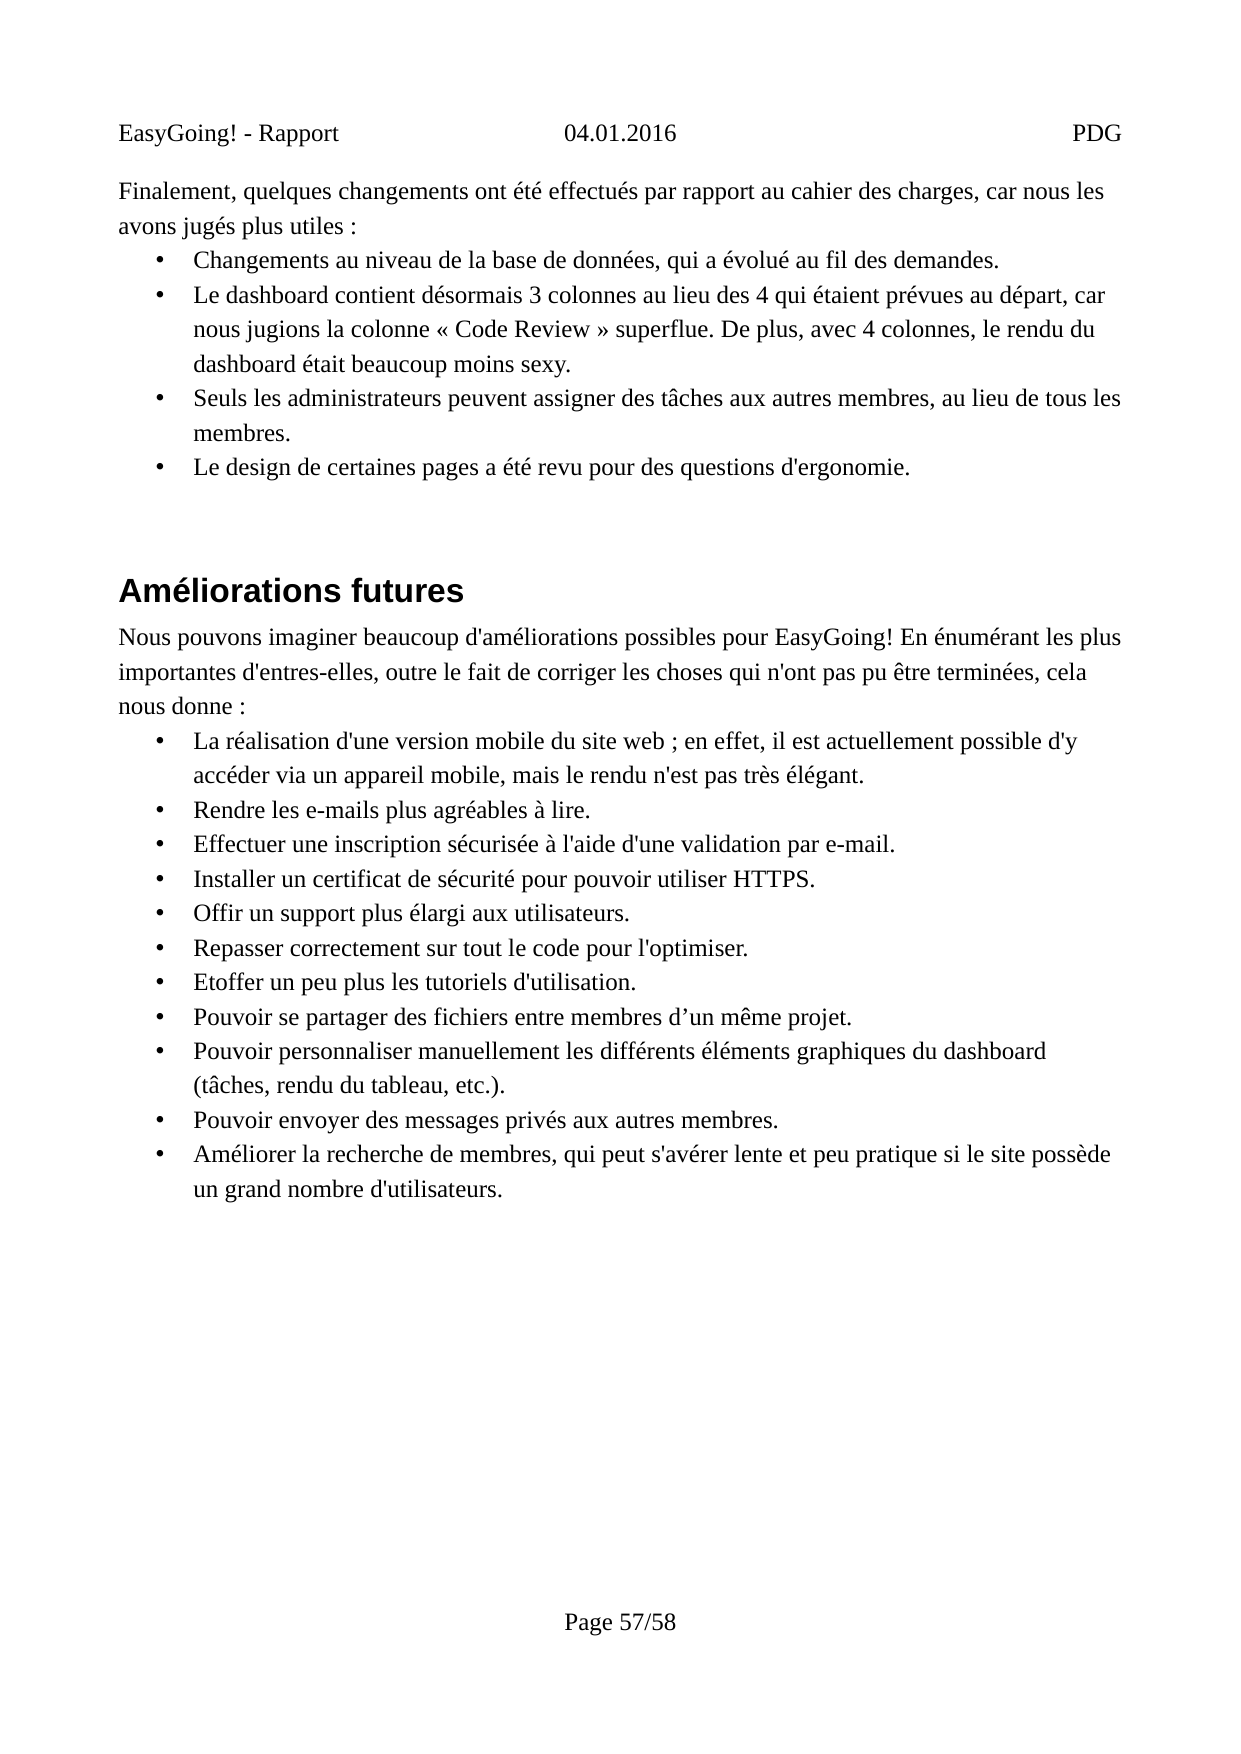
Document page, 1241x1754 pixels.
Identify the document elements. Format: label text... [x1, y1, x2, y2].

list Rendre les e-mails plus agréables à lire. [156, 795, 1122, 823]
list Repasser correctement sur tout le code pour l'optimiser. [156, 933, 1122, 961]
list Améliorer la recherche de membres, qui peut s'avérer lente et peu pratique si le site possède un grand nombre d'utilisateurs. [156, 1139, 1122, 1203]
text Finalement, quelques changements ont été effectués par rapport au cahier des charges, car nous les avons jugés plus utiles : [118, 176, 1122, 239]
list Seuls les administrateurs peuvent assigner des tâches aux autres membres, au lieu de tous les membres. [156, 383, 1122, 446]
subtitle Améliorations futures [118, 571, 1122, 610]
list La réalisation d'une version mobile du site web ; en effet, il est actuellement possible d'y accéder via un appareil mobile, mais le rendu n'est pas très élégant. [156, 726, 1122, 789]
list Pouvoir envoyer des messages privés aux autres membres. [156, 1105, 1122, 1134]
list Effectuer une inscription sécurisée à l'aide d'une validation par e-mail. [156, 829, 1122, 858]
list Etoffer un peu plus les tutoriels d'utilisation. [156, 967, 1122, 996]
list Installer un certificat de sécurité pour pouvoir utiliser HTTPS. [156, 864, 1122, 892]
list Le design de certaines pages a été revu pour des questions d'ergonomie. [156, 452, 1122, 481]
list Changements au niveau de la base de données, qui a évolué au fil des demandes. [156, 245, 1122, 274]
list Le dashboard contient désormais 3 colonnes au lieu des 4 qui étaient prévues au départ, car nous jugions la colonne « Code Review » superflue. De plus, avec 4 colonnes, le rendu du dashboard était beaucoup moins sexy. [156, 280, 1122, 377]
list Pouvoir se partager des fichiers entre membres d’un même projet. [156, 1002, 1122, 1030]
list Pouvoir personnaliser manuellement les différents éléments graphiques du dashboard (tâches, rendu du tableau, etc.). [156, 1036, 1122, 1099]
list Offir un support plus élargi aux utilisateurs. [156, 898, 1122, 927]
text Nous pouvons imaginer beaucoup d'améliorations possibles pour EasyGoing! En énumérant les plus importantes d'entres-elles, outre le fait de corriger les choses qui n'ont pas pu être terminées, cela nous donne : [118, 622, 1122, 720]
